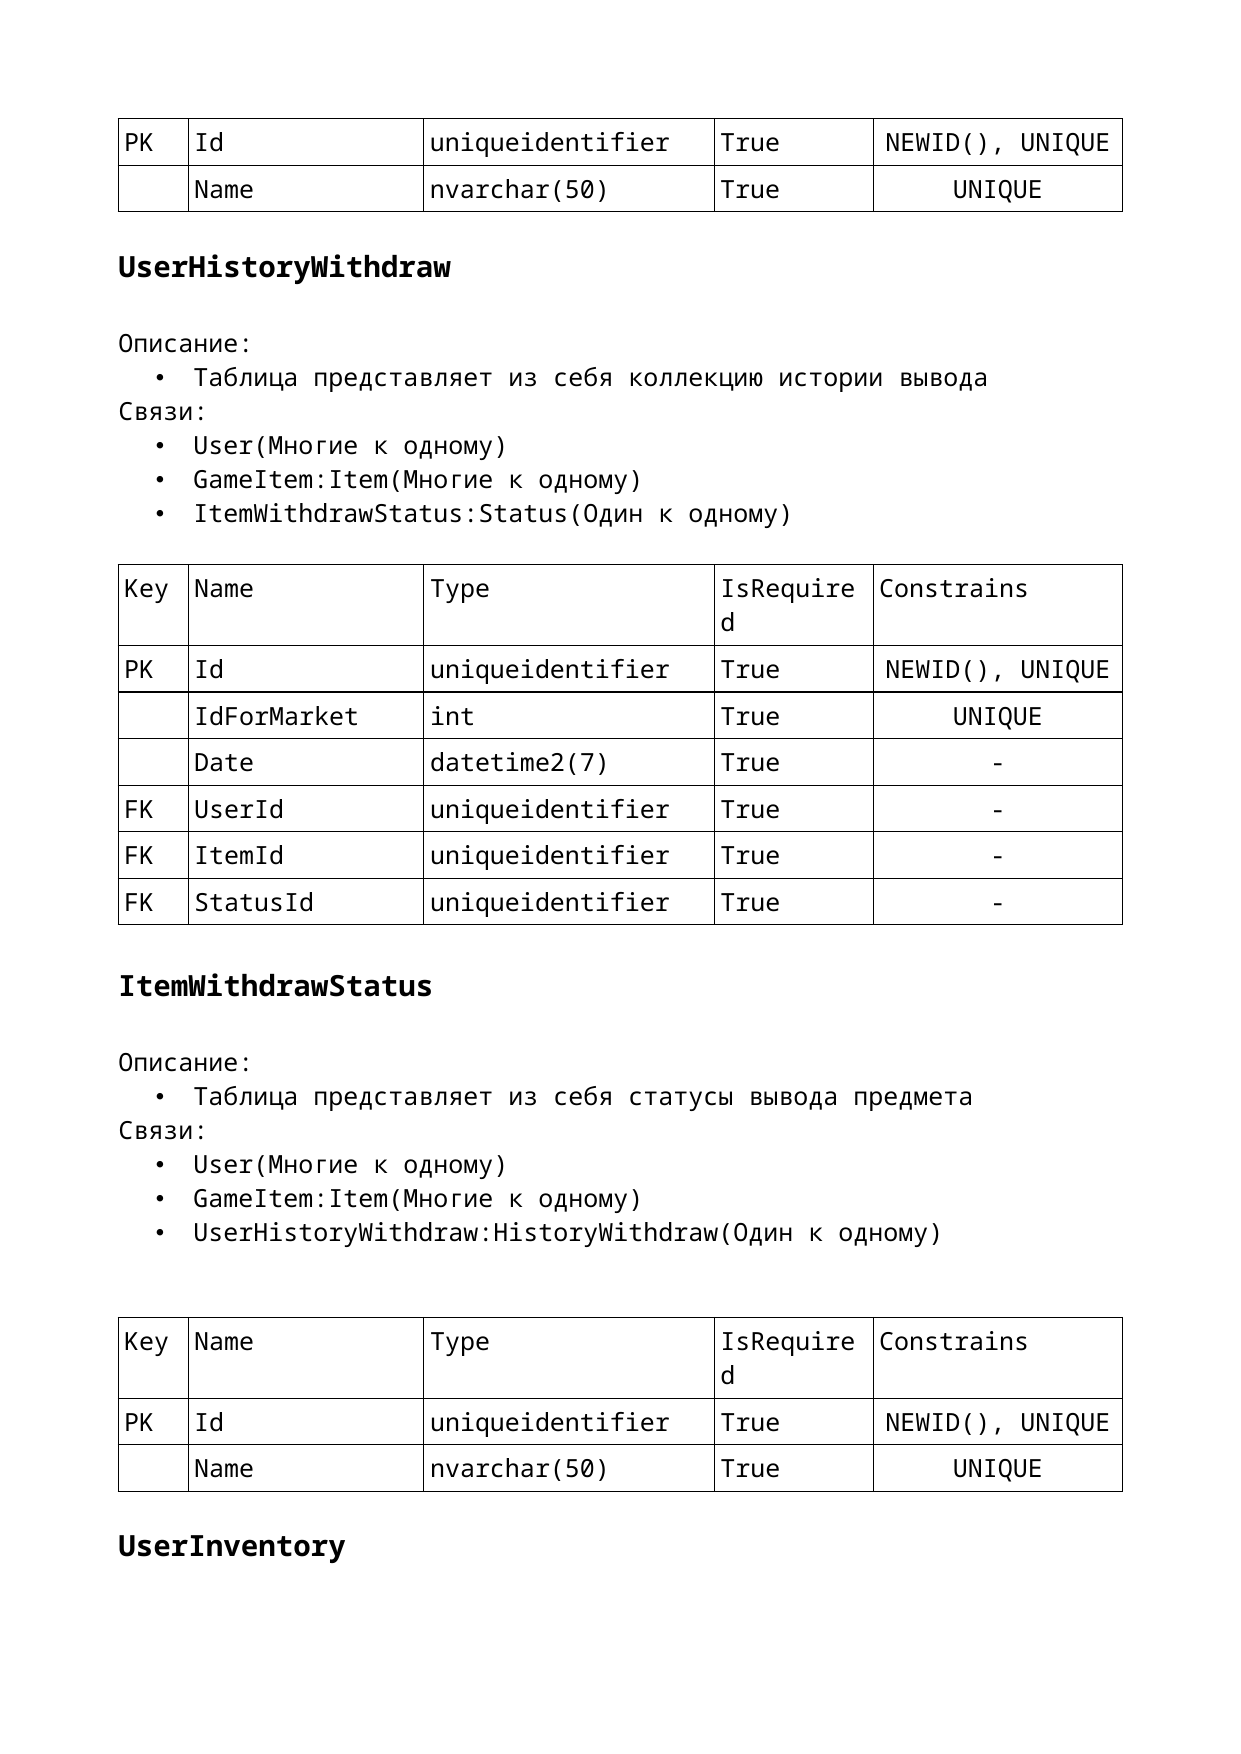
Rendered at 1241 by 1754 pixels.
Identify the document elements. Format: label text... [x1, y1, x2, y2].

table_cell PK [119, 119, 188, 165]
table_cell Id [189, 119, 423, 165]
text Описание: [118, 326, 1122, 360]
table_cell Id [189, 646, 423, 691]
table_cell datetime2(7) [424, 739, 714, 784]
table_cell uniqueidentifier [424, 879, 714, 924]
table_cell NEWID(), UNIQUE [874, 1399, 1122, 1444]
table_cell uniqueidentifier [424, 1399, 714, 1444]
table_cell True [715, 1399, 873, 1444]
table_cell uniqueidentifier [424, 119, 714, 165]
list User(Многие к одному) [156, 428, 1122, 462]
list Таблица представляет из себя коллекцию истории вывода [156, 360, 1122, 394]
table_cell Name [189, 1445, 423, 1491]
table_cell PK [119, 646, 188, 691]
text ItemWithdrawStatus [118, 965, 1122, 1004]
text Описание: [118, 1044, 1122, 1078]
table_cell True [715, 786, 873, 831]
table_cell Id [189, 1399, 423, 1444]
table_cell FK [119, 786, 188, 831]
table_cell nvarchar(50) [424, 1445, 714, 1491]
table_cell UNIQUE [874, 693, 1122, 738]
table_cell UNIQUE [874, 1445, 1122, 1491]
list Таблица представляет из себя статусы вывода предмета [156, 1078, 1122, 1112]
table_header IsRequired [715, 1318, 873, 1397]
table_cell NEWID(), UNIQUE [874, 646, 1122, 691]
list UserHistoryWithdraw:HistoryWithdraw(Один к одному) [156, 1214, 1122, 1249]
list ItemWithdrawStatus:Status(Один к одному) [156, 496, 1122, 530]
table_header IsRequired [715, 565, 873, 645]
table_cell [119, 166, 188, 211]
table_header Type [424, 1318, 714, 1397]
table_cell Date [189, 739, 423, 784]
table_cell int [424, 693, 714, 738]
text UserInventory [118, 1526, 1122, 1565]
text Связи: [118, 1112, 1122, 1146]
table_header Key [119, 1318, 188, 1397]
list GameItem:Item(Многие к одному) [156, 1181, 1122, 1214]
table_cell True [715, 879, 873, 924]
table_cell ItemId [189, 832, 423, 878]
table_cell UserId [189, 786, 423, 831]
text UserHistoryWithdraw [118, 246, 1122, 286]
table_cell [119, 1445, 188, 1491]
list User(Многие к одному) [156, 1146, 1122, 1181]
table_cell [119, 739, 188, 784]
table_cell True [715, 693, 873, 738]
list GameItem:Item(Многие к одному) [156, 462, 1122, 496]
table_header Name [189, 565, 423, 645]
table_cell FK [119, 879, 188, 924]
table_cell [119, 693, 188, 738]
table_cell uniqueidentifier [424, 786, 714, 831]
table_cell NEWID(), UNIQUE [874, 119, 1122, 165]
table_cell - [874, 739, 1122, 784]
table_cell - [874, 786, 1122, 831]
table_cell True [715, 1445, 873, 1491]
table_cell True [715, 739, 873, 784]
table_cell True [715, 832, 873, 878]
table_header Name [189, 1318, 423, 1397]
table_header Type [424, 565, 714, 645]
table_header Key [119, 565, 188, 645]
table_cell FK [119, 832, 188, 878]
table_cell StatusId [189, 879, 423, 924]
table_cell nvarchar(50) [424, 166, 714, 211]
table_cell IdForMarket [189, 693, 423, 738]
table_cell True [715, 646, 873, 691]
table_cell - [874, 879, 1122, 924]
table_cell Name [189, 166, 423, 211]
table_header Constrains [874, 1318, 1122, 1397]
text Связи: [118, 394, 1122, 428]
table_cell - [874, 832, 1122, 878]
table_cell True [715, 119, 873, 165]
table_cell PK [119, 1399, 188, 1444]
table_header Constrains [874, 565, 1122, 645]
table_cell uniqueidentifier [424, 832, 714, 878]
table_cell UNIQUE [874, 166, 1122, 211]
table_cell True [715, 166, 873, 211]
table_cell uniqueidentifier [424, 646, 714, 691]
